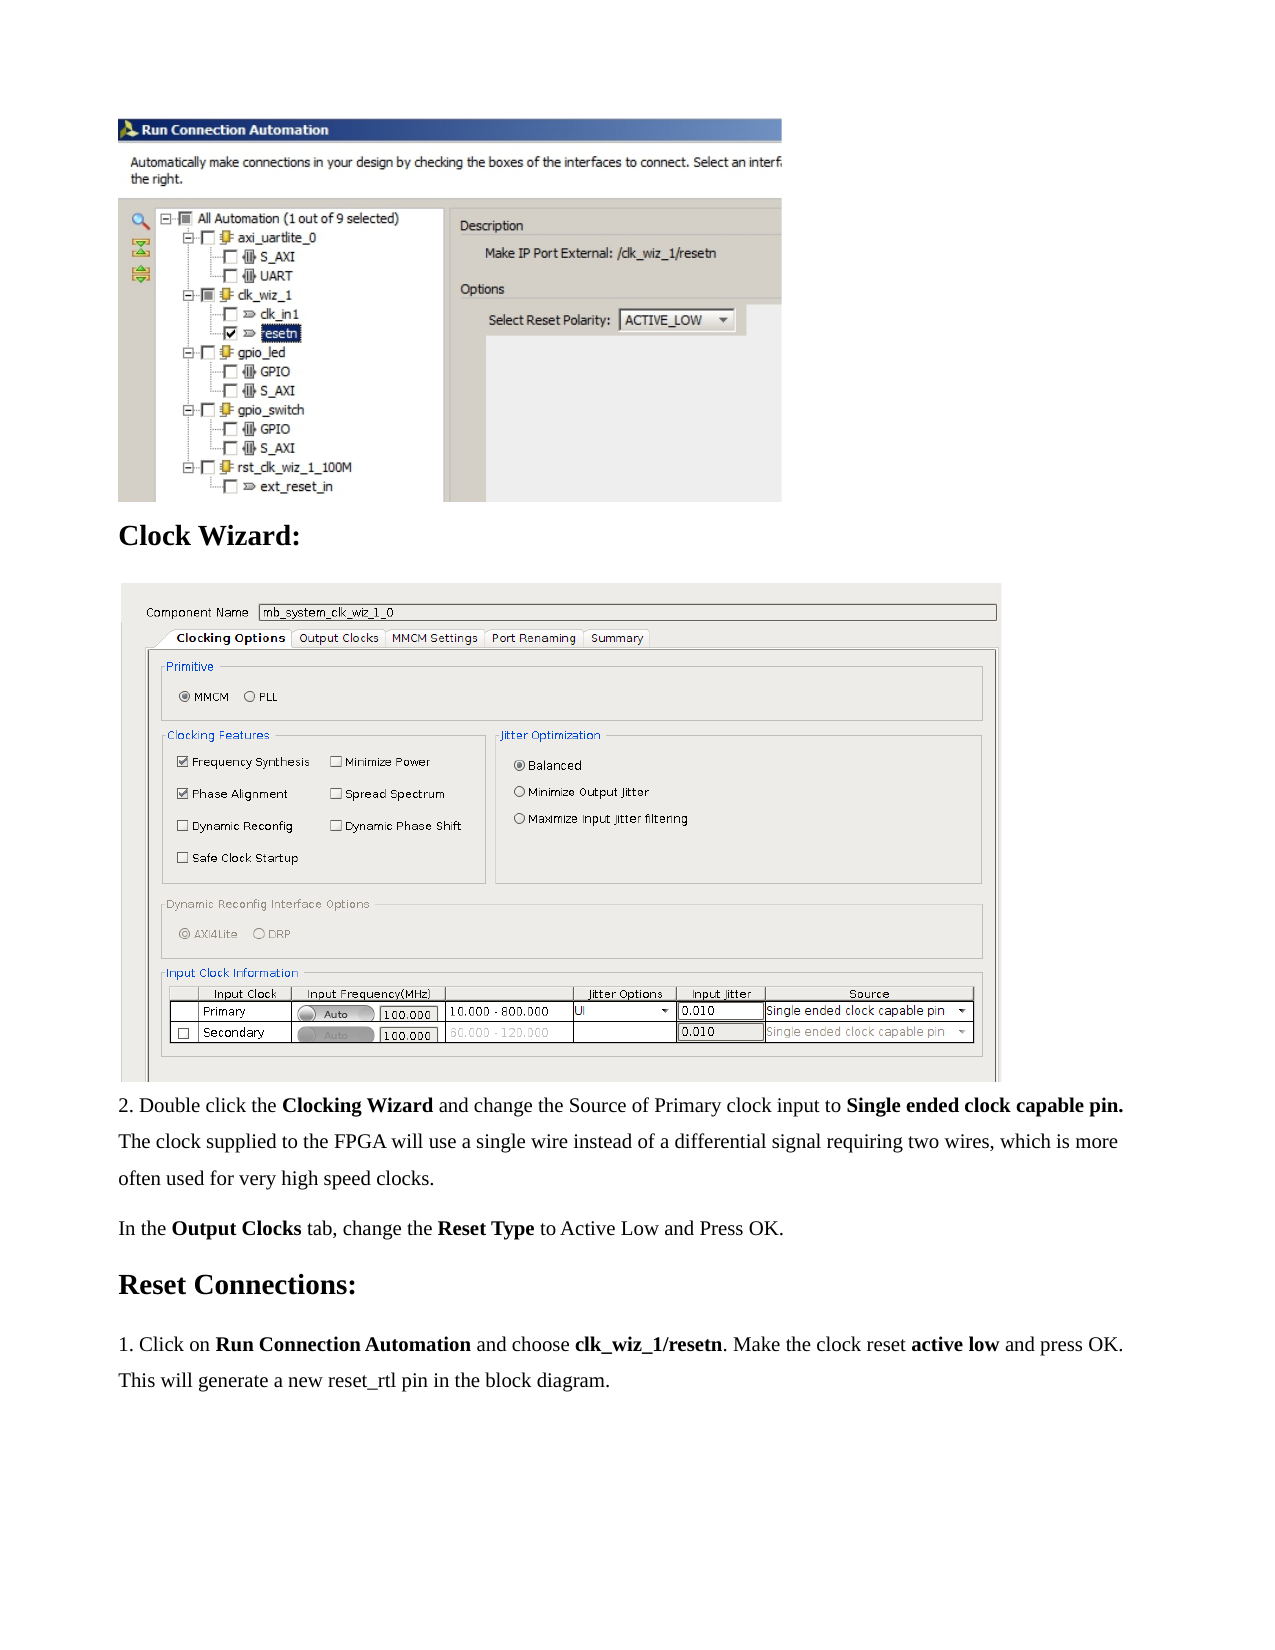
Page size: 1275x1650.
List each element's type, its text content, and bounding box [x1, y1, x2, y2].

text Clock Wizard: [118, 118, 1157, 552]
text 1. Click on Run Connection Automation and choose clk_wiz_1/resetn. Make the clock reset active low and press OK. This will generate a new reset_rtl pin in the block diagram. [118, 1332, 1157, 1392]
text In the Output Clocks tab, change the Reset Type to Active Low and Press OK. [118, 1216, 1157, 1240]
text Reset Connections: [118, 1267, 1157, 1300]
text 2. Double click the Clocking Wizard and change the Source of Primary clock input to Single ended clock capable pin. The clock supplied to the FPGA will use a single wire instead of a differential signal requiring two wires, which is more often used for very high speed clocks. [118, 583, 1157, 1189]
